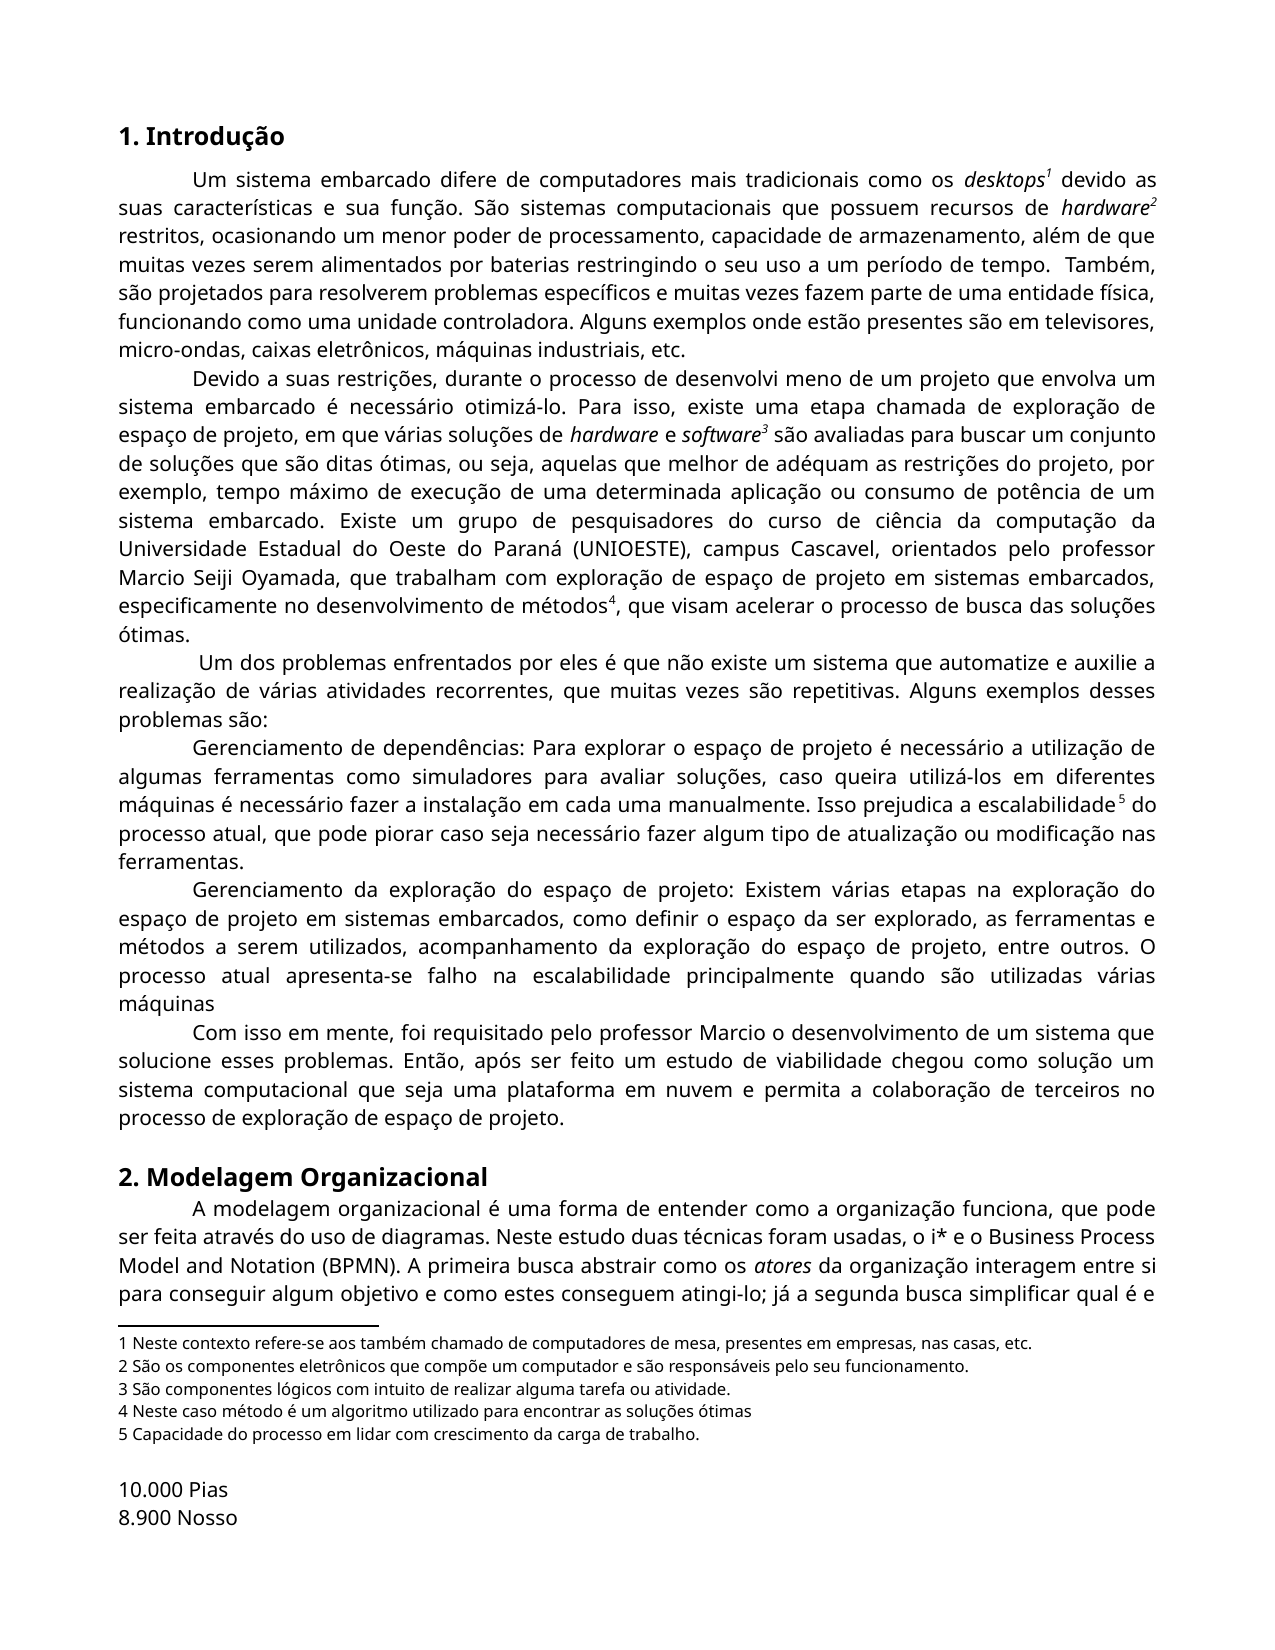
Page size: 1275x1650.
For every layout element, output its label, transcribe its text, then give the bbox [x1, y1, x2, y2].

text Capacidade do processo em lidar com crescimento da carga de trabalho. [118, 1423, 1157, 1446]
text Um sistema embarcado difere de computadores mais tradicionais como os desktops devido as suas características e sua função. São sistemas computacionais que possuem recursos de hardware restritos, ocasionando um menor poder de processamento, capacidade de armazenamento, além de que muitas vezes serem alimentados por baterias restringindo o seu uso a um período de tempo. Também, são projetados para resolverem problemas específicos e muitas vezes fazem parte de uma entidade física, funcionando como uma unidade controladora. Alguns exemplos onde estão presentes são em televisores, micro-ondas, caixas eletrônicos, máquinas industriais, etc. [118, 165, 1157, 364]
text São os componentes eletrônicos que compõe um computador e são responsáveis pelo seu funcionamento. [118, 1355, 1157, 1377]
title 1. Introdução [118, 118, 1157, 152]
text Devido a suas restrições, durante o processo de desenvolvi meno de um projeto que envolva um sistema embarcado é necessário otimizá-lo. Para isso, existe uma etapa chamada de exploração de espaço de projeto, em que várias soluções de hardware e software são avaliadas para buscar um conjunto de soluções que são ditas ótimas, ou seja, aquelas que melhor de adéquam as restrições do projeto, por exemplo, tempo máximo de execução de uma determinada aplicação ou consumo de potência de um sistema embarcado. Existe um grupo de pesquisadores do curso de ciência da computação da Universidade Estadual do Oeste do Paraná (UNIOESTE), campus Cascavel, orientados pelo professor Marcio Seiji Oyamada, que trabalham com exploração de espaço de projeto em sistemas embarcados, especificamente no desenvolvimento de métodos, que visam acelerar o processo de busca das soluções ótimas. [118, 364, 1157, 648]
text Um dos problemas enfrentados por eles é que não existe um sistema que automatize e auxilie a realização de várias atividades recorrentes, que muitas vezes são repetitivas. Alguns exemplos desses problemas são: [118, 648, 1157, 733]
text Gerenciamento de dependências: Para explorar o espaço de projeto é necessário a utilização de algumas ferramentas como simuladores para avaliar soluções, caso queira utilizá-los em diferentes máquinas é necessário fazer a instalação em cada uma manualmente. Isso prejudica a escalabilidade do processo atual, que pode piorar caso seja necessário fazer algum tipo de atualização ou modificação nas ferramentas. [118, 733, 1157, 876]
text São componentes lógicos com intuito de realizar alguma tarefa ou atividade. [118, 1377, 1157, 1400]
text A modelagem organizacional é uma forma de entender como a organização funciona, que pode ser feita através do uso de diagramas. Neste estudo duas técnicas foram usadas, o i* e o Business Process Model and Notation (BPMN). A primeira busca abstrair como os atores da organização interagem entre si para conseguir algum objetivo e como estes conseguem atingi-lo; já a segunda busca simplificar qual é e [118, 1194, 1157, 1308]
text 2. Modelagem Organizacional [118, 1160, 1157, 1194]
text Gerenciamento da exploração do espaço de projeto: Existem várias etapas na exploração do espaço de projeto em sistemas embarcados, como definir o espaço da ser explorado, as ferramentas e métodos a serem utilizados, acompanhamento da exploração do espaço de projeto, entre outros. O processo atual apresenta-se falho na escalabilidade principalmente quando são utilizadas várias máquinas [118, 876, 1157, 1018]
text Neste contexto refere-se aos também chamado de computadores de mesa, presentes em empresas, nas casas, etc. [118, 1332, 1157, 1355]
text Com isso em mente, foi requisitado pelo professor Marcio o desenvolvimento de um sistema que solucione esses problemas. Então, após ser feito um estudo de viabilidade chegou como solução um sistema computacional que seja uma plataforma em nuvem e permita a colaboração de terceiros no processo de exploração de espaço de projeto. [118, 1018, 1157, 1132]
text Neste caso método é um algoritmo utilizado para encontrar as soluções ótimas [118, 1400, 1157, 1423]
